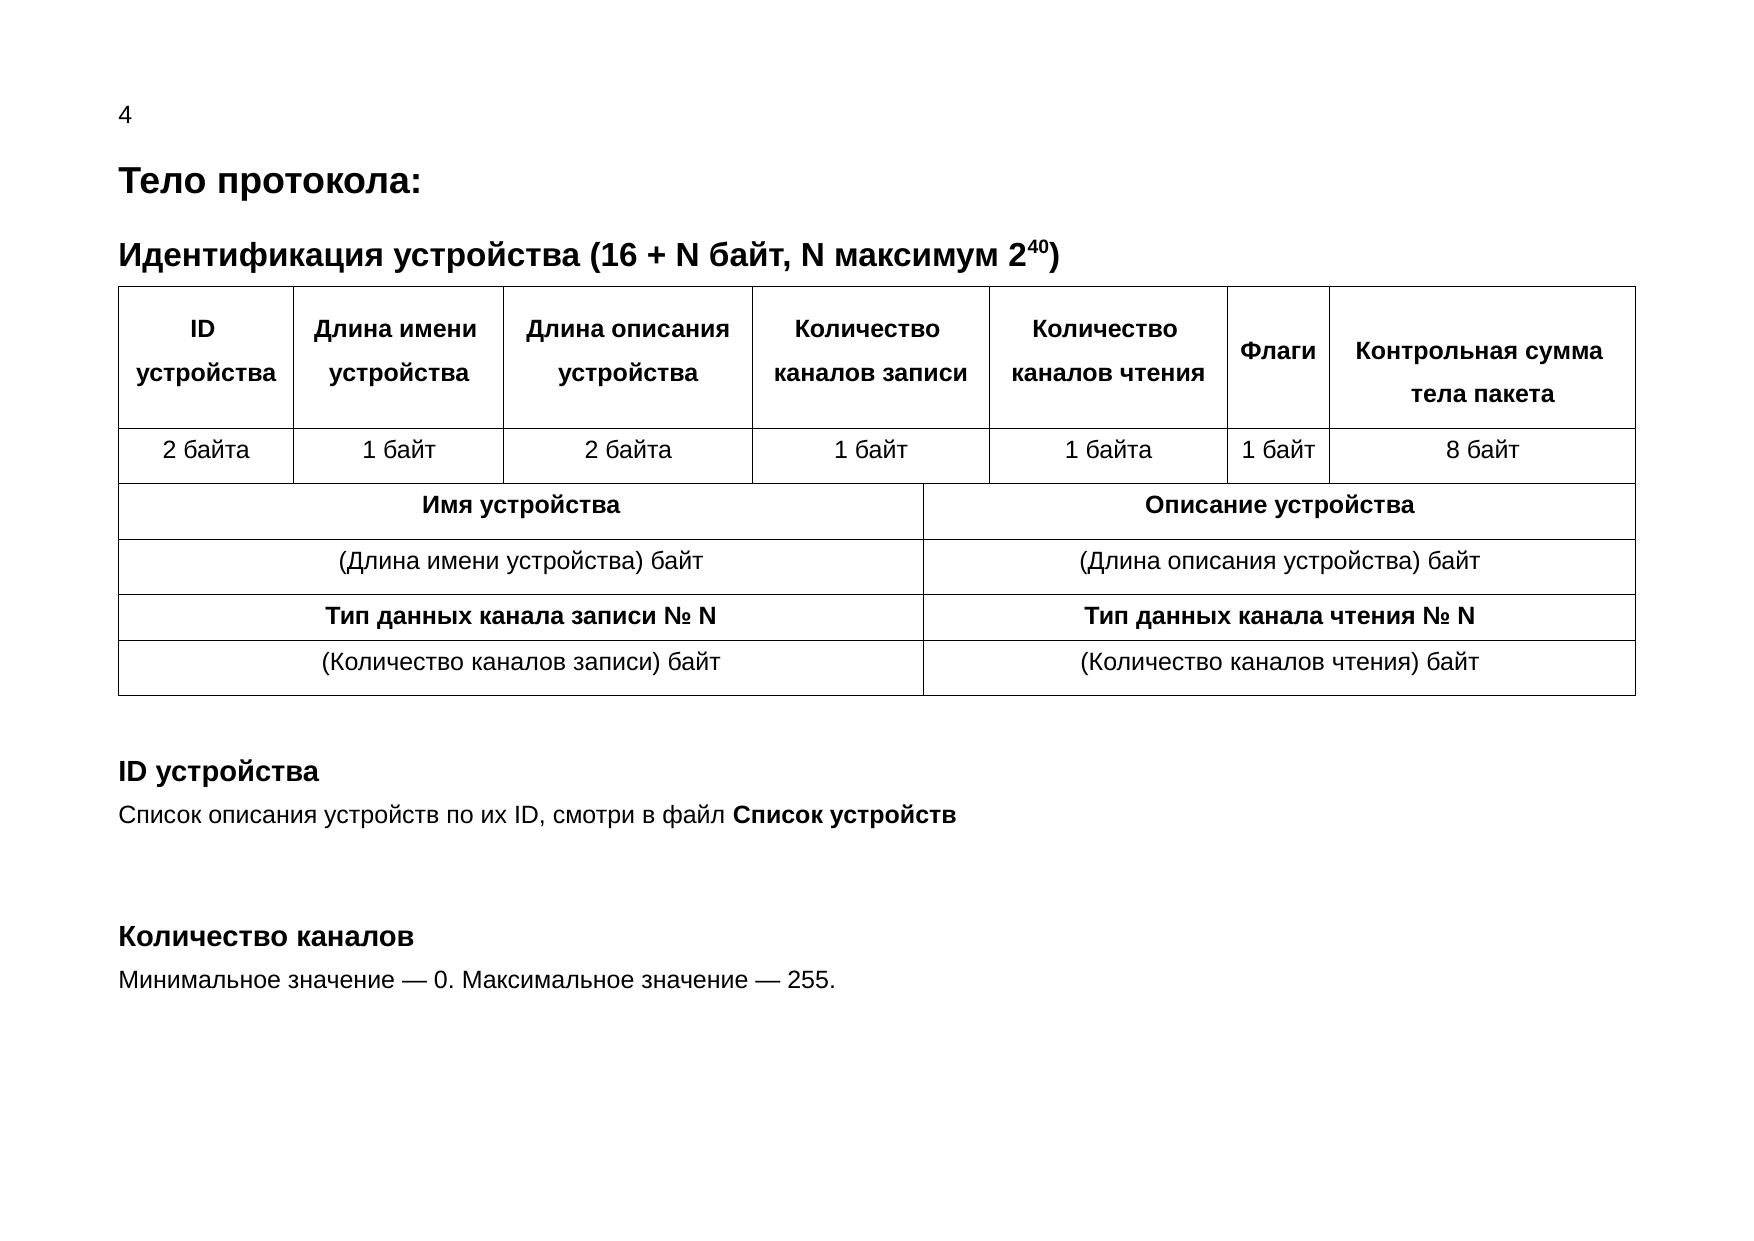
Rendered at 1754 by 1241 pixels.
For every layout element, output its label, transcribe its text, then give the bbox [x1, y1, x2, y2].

table_cell Описание устройства [924, 484, 1635, 539]
table_cell 8 байт [1330, 429, 1635, 483]
table_cell 1 байт [294, 429, 503, 483]
table_header Количество каналов записи [753, 287, 989, 428]
subtitle Количество каналов [118, 918, 1636, 952]
table_cell (Длина описания устройства) байт [924, 540, 1635, 594]
table_cell (Количество каналов записи) байт [119, 641, 923, 695]
table_cell (Количество каналов чтения) байт [924, 641, 1635, 695]
subtitle ID устройства [118, 754, 1636, 788]
table_cell (Длина имени устройства) байт [119, 540, 923, 594]
table_header Длина имени устройства [294, 287, 503, 428]
table_cell 2 байта [119, 429, 293, 483]
table_cell 1 байт [753, 429, 989, 483]
table_header Длина описания устройства [504, 287, 752, 428]
table_cell Тип данных канала чтения № N [924, 595, 1635, 640]
table_header Флаги [1228, 287, 1329, 428]
table_cell Имя устройства [119, 484, 923, 539]
text Список описания устройств по их ID, смотри в файл Список устройств [118, 800, 1636, 829]
subtitle Идентификация устройства (16 + N байт, N максимум 240) [118, 235, 1636, 273]
table_cell 2 байта [504, 429, 752, 483]
table_cell 1 байта [990, 429, 1227, 483]
table_header ID устройства [119, 287, 293, 428]
table_cell Тип данных канала записи № N [119, 595, 923, 640]
table_header Количество каналов чтения [990, 287, 1227, 428]
subtitle Тело протокола: [118, 159, 1636, 202]
table_header Контрольная сумма тела пакета [1330, 287, 1635, 428]
table_cell 1 байт [1228, 429, 1329, 483]
text Минимальное значение — 0. Максимальное значение — 255. [118, 964, 1636, 993]
